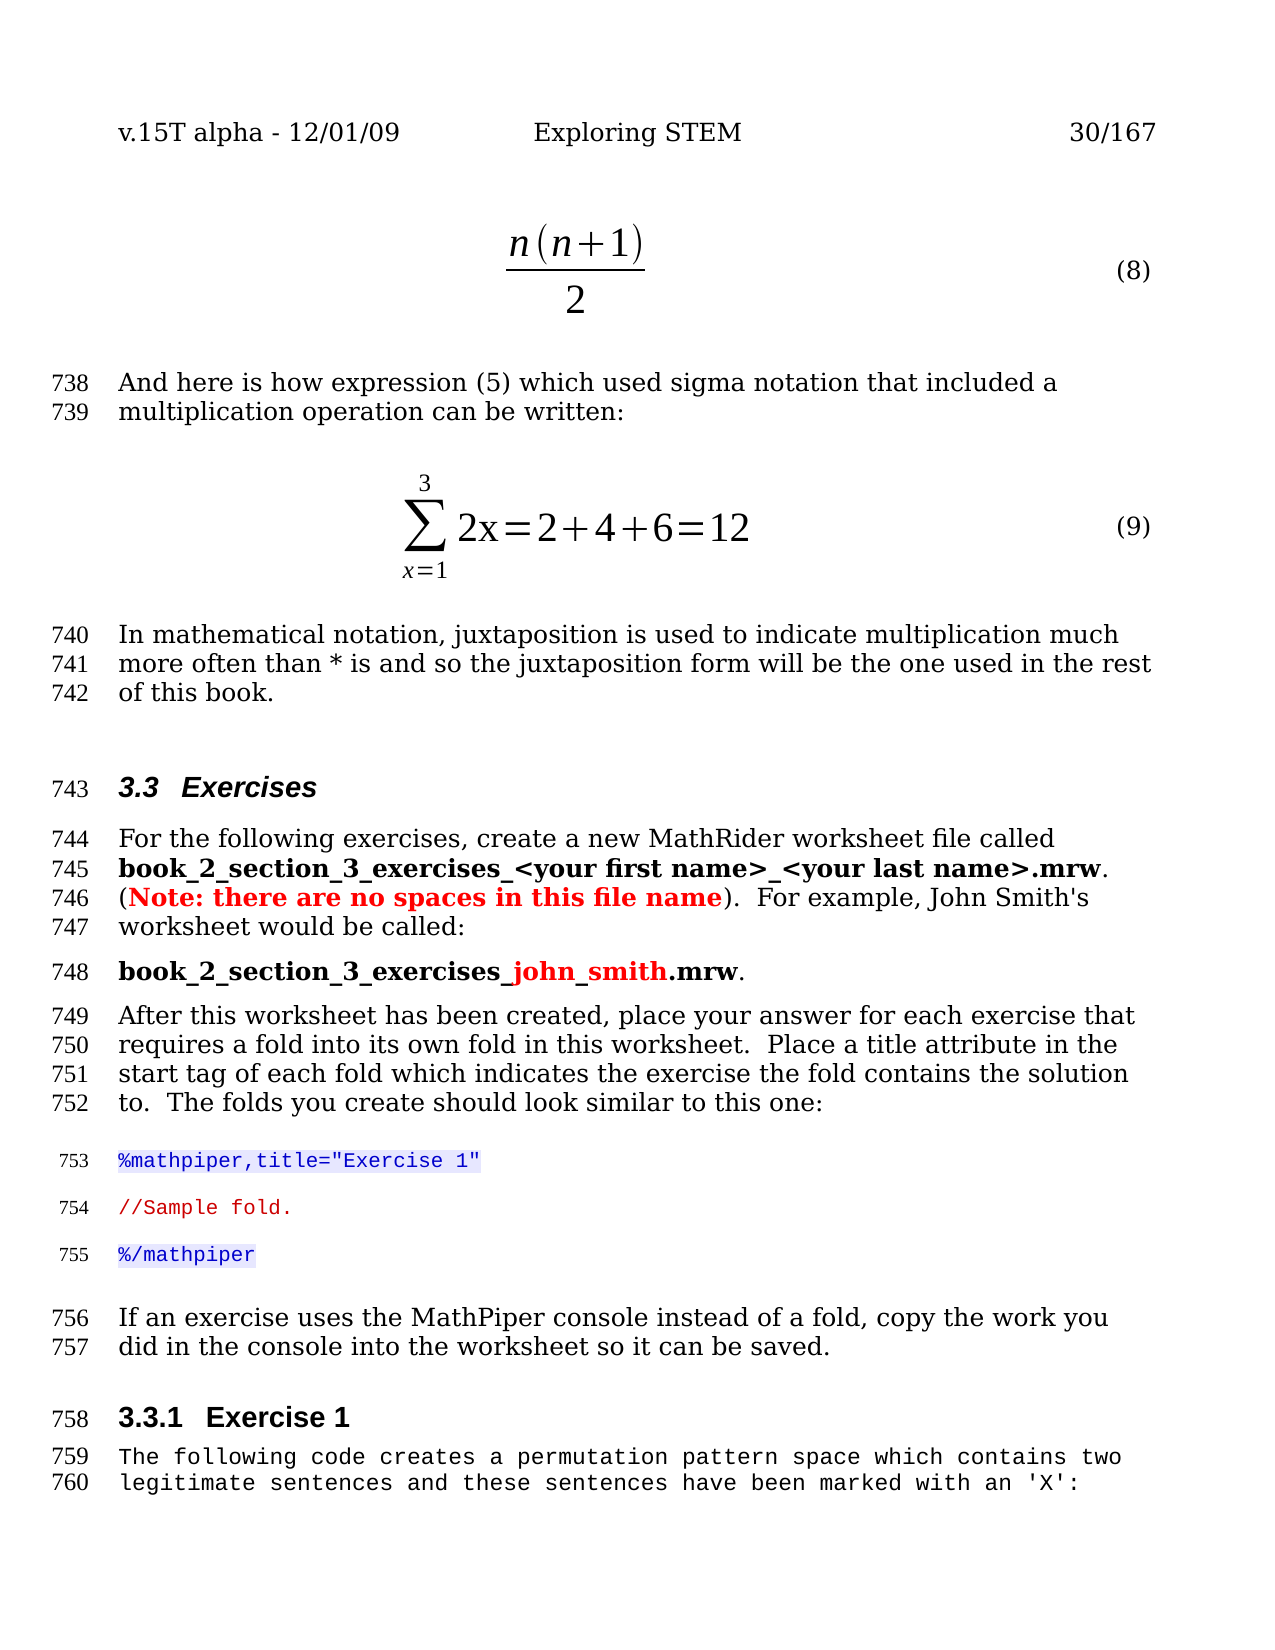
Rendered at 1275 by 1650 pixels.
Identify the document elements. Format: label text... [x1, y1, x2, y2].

text %mathpiper,title="Exercise 1" [118, 1149, 1157, 1173]
text %/mathpiper [118, 1244, 1157, 1268]
text The following code creates a permutation pattern space which contains two legitimate sentences and these sentences have been marked with an 'X': [118, 1446, 1157, 1497]
text In mathematical notation, juxtaposition is used to indicate multiplication much more often than * is and so the juxtaposition form will be the one used in the rest of this book. [118, 620, 1157, 707]
table_header [118, 462, 1041, 591]
text After this worksheet has been created, place your answer for each exercise that requires a fold into its own fold in this worksheet. Place a title attribute in the start tag of each fold which indicates the exercise the fold contains the solution to. The folds you create should look similar to this one: [118, 1001, 1157, 1118]
table_header [118, 212, 1041, 330]
table_header (8) [1041, 212, 1157, 330]
text book_2_section_3_exercises_john_smith.mrw. [118, 957, 1157, 986]
text If an exercise uses the MathPiper console instead of a fold, copy the work you did in the console into the worksheet so it can be saved. [118, 1303, 1157, 1361]
subtitle Exercises [118, 770, 1157, 803]
table_header (9) [1041, 462, 1157, 591]
text And here is how expression (5) which used sigma notation that included a multiplication operation can be written: [118, 368, 1157, 427]
subtitle Exercise 1 [118, 1400, 1157, 1434]
text //Sample fold. [118, 1197, 1157, 1221]
text For the following exercises, create a new MathRider worksheet file called book_2_section_3_exercises_<your first name>_<your last name>.mrw. (Note: there are no spaces in this file name). For example, John Smith's worksheet would be called: [118, 824, 1157, 942]
